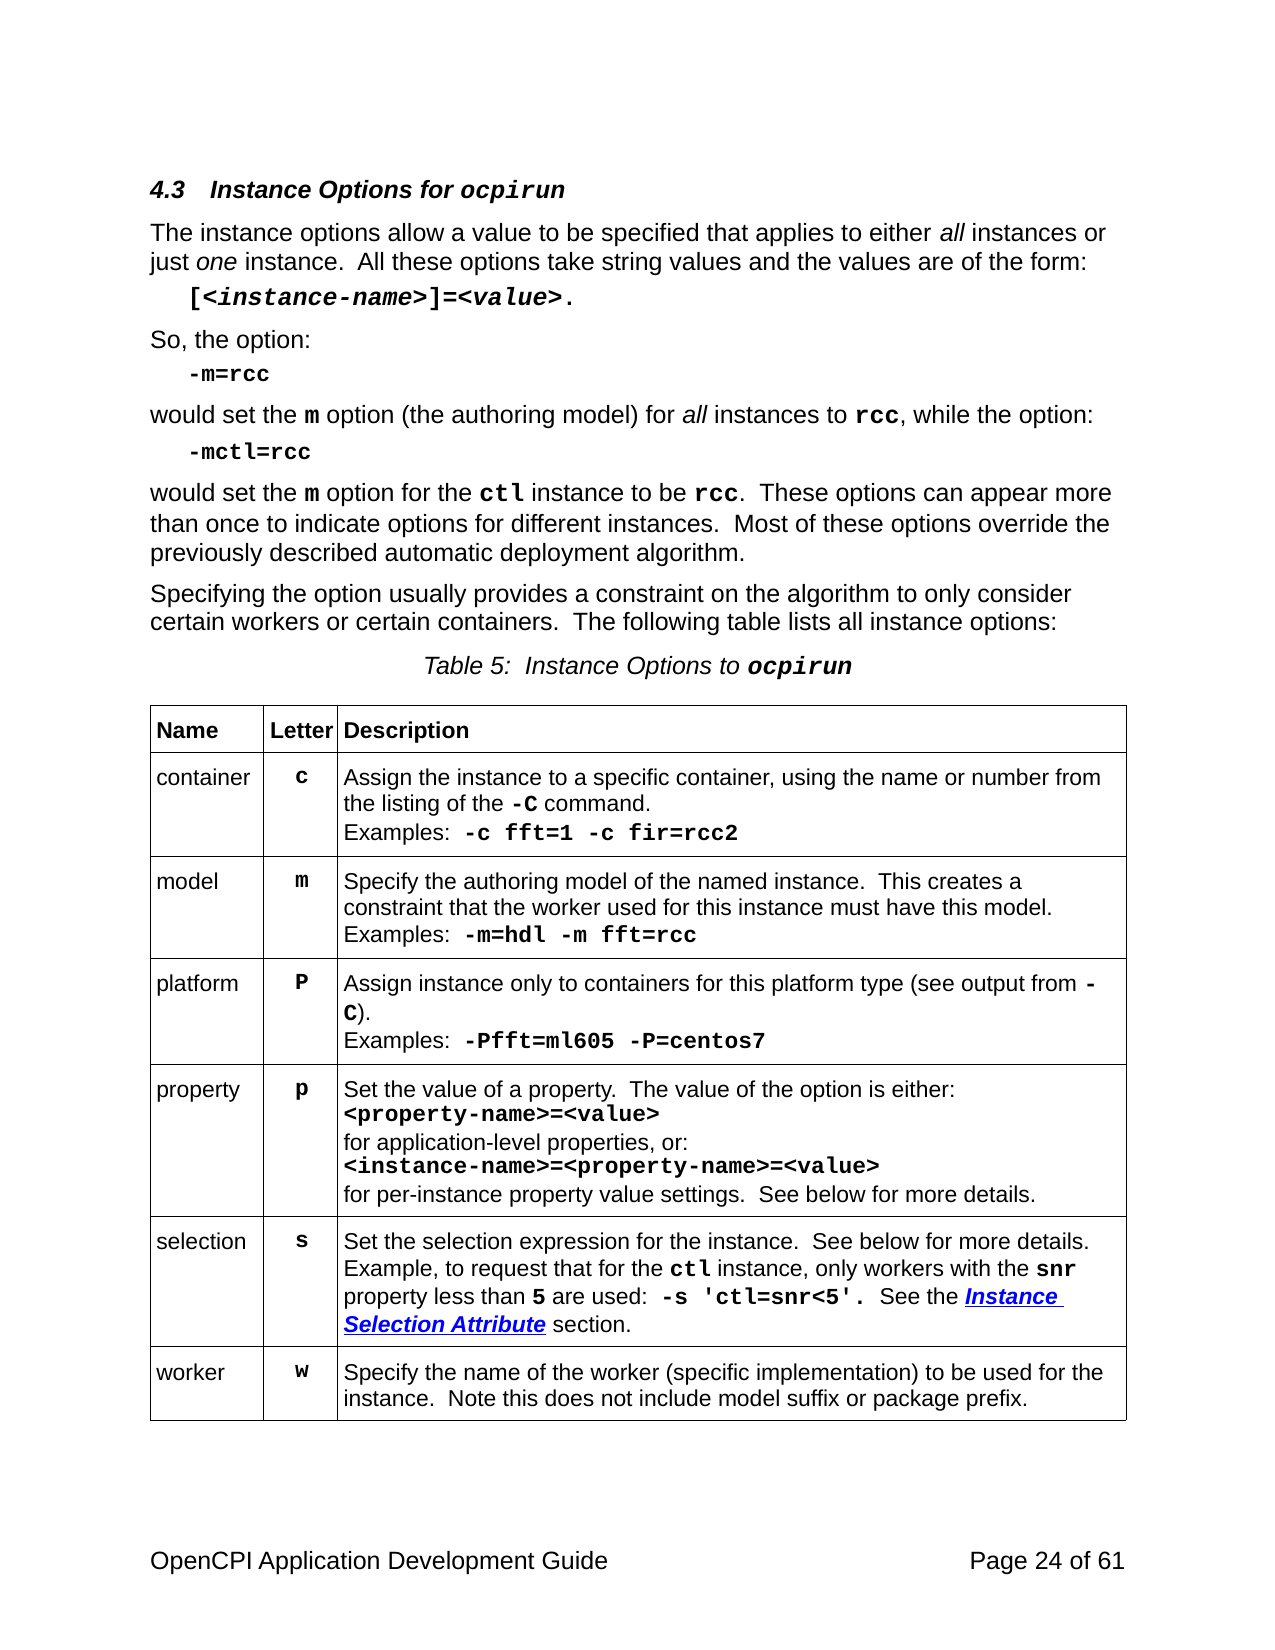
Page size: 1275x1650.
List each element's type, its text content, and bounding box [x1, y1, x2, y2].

text -m=rcc [187, 362, 1125, 388]
text So, the option: [150, 325, 1125, 353]
table_cell w [264, 1347, 337, 1420]
table_cell selection [151, 1217, 263, 1346]
table_cell model [151, 857, 263, 958]
table_cell Set the value of a property. The value of the option is either: <property-name>=<value> for application-level properties, or: <instance-name>=<property-name>=<value> for per-instance property value settings. See below for more details. [338, 1065, 1126, 1216]
text Table 5: Instance Options to ocpirun [150, 651, 1125, 682]
text Specifying the option usually provides a constraint on the algorithm to only consider certain workers or certain containers. The following table lists all instance options: [150, 578, 1125, 636]
table_cell property [151, 1065, 263, 1216]
text The instance options allow a value to be specified that applies to either all instances or just one instance. All these options take string values and the values are of the form: [150, 218, 1125, 275]
table_cell P [264, 959, 337, 1064]
table_header Name [151, 706, 263, 752]
table_cell Assign instance only to containers for this platform type (see output from -C). Examples: -Pfft=ml605 -P=centos7 [338, 959, 1126, 1064]
table_cell Specify the authoring model of the named instance. This creates a constraint that the worker used for this instance must have this model. Examples: -m=hdl -m fft=rcc [338, 857, 1126, 958]
table_cell m [264, 857, 337, 958]
table_cell Specify the name of the worker (specific implementation) to be used for the instance. Note this does not include model suffix or package prefix. [338, 1347, 1126, 1420]
table_cell worker [151, 1347, 263, 1420]
table_cell p [264, 1065, 337, 1216]
table_cell platform [151, 959, 263, 1064]
table_cell container [151, 753, 263, 856]
text -mctl=rcc [187, 440, 1125, 466]
table_cell Assign the instance to a specific container, using the name or number from the listing of the -C command. Examples: -c fft=1 -c fir=rcc2 [338, 753, 1126, 856]
table_header Description [338, 706, 1126, 752]
table_cell c [264, 753, 337, 856]
text would set the m option (the authoring model) for all instances to rcc, while the option: [150, 400, 1125, 431]
text [<instance-name>]=<value>. [187, 284, 1125, 313]
subtitle Instance Options for ocpirun [150, 175, 1125, 206]
table_header Letter [264, 706, 337, 752]
text would set the m option for the ctl instance to be rcc. These options can appear more than once to indicate options for different instances. Most of these options override the previously described automatic deployment algorithm. [150, 478, 1125, 567]
table_cell s [264, 1217, 337, 1346]
table_cell Set the selection expression for the instance. See below for more details. Example, to request that for the ctl instance, only workers with the snr property less than 5 are used: -s 'ctl=snr<5'. See the Instance Selection Attribute section. [338, 1217, 1126, 1346]
